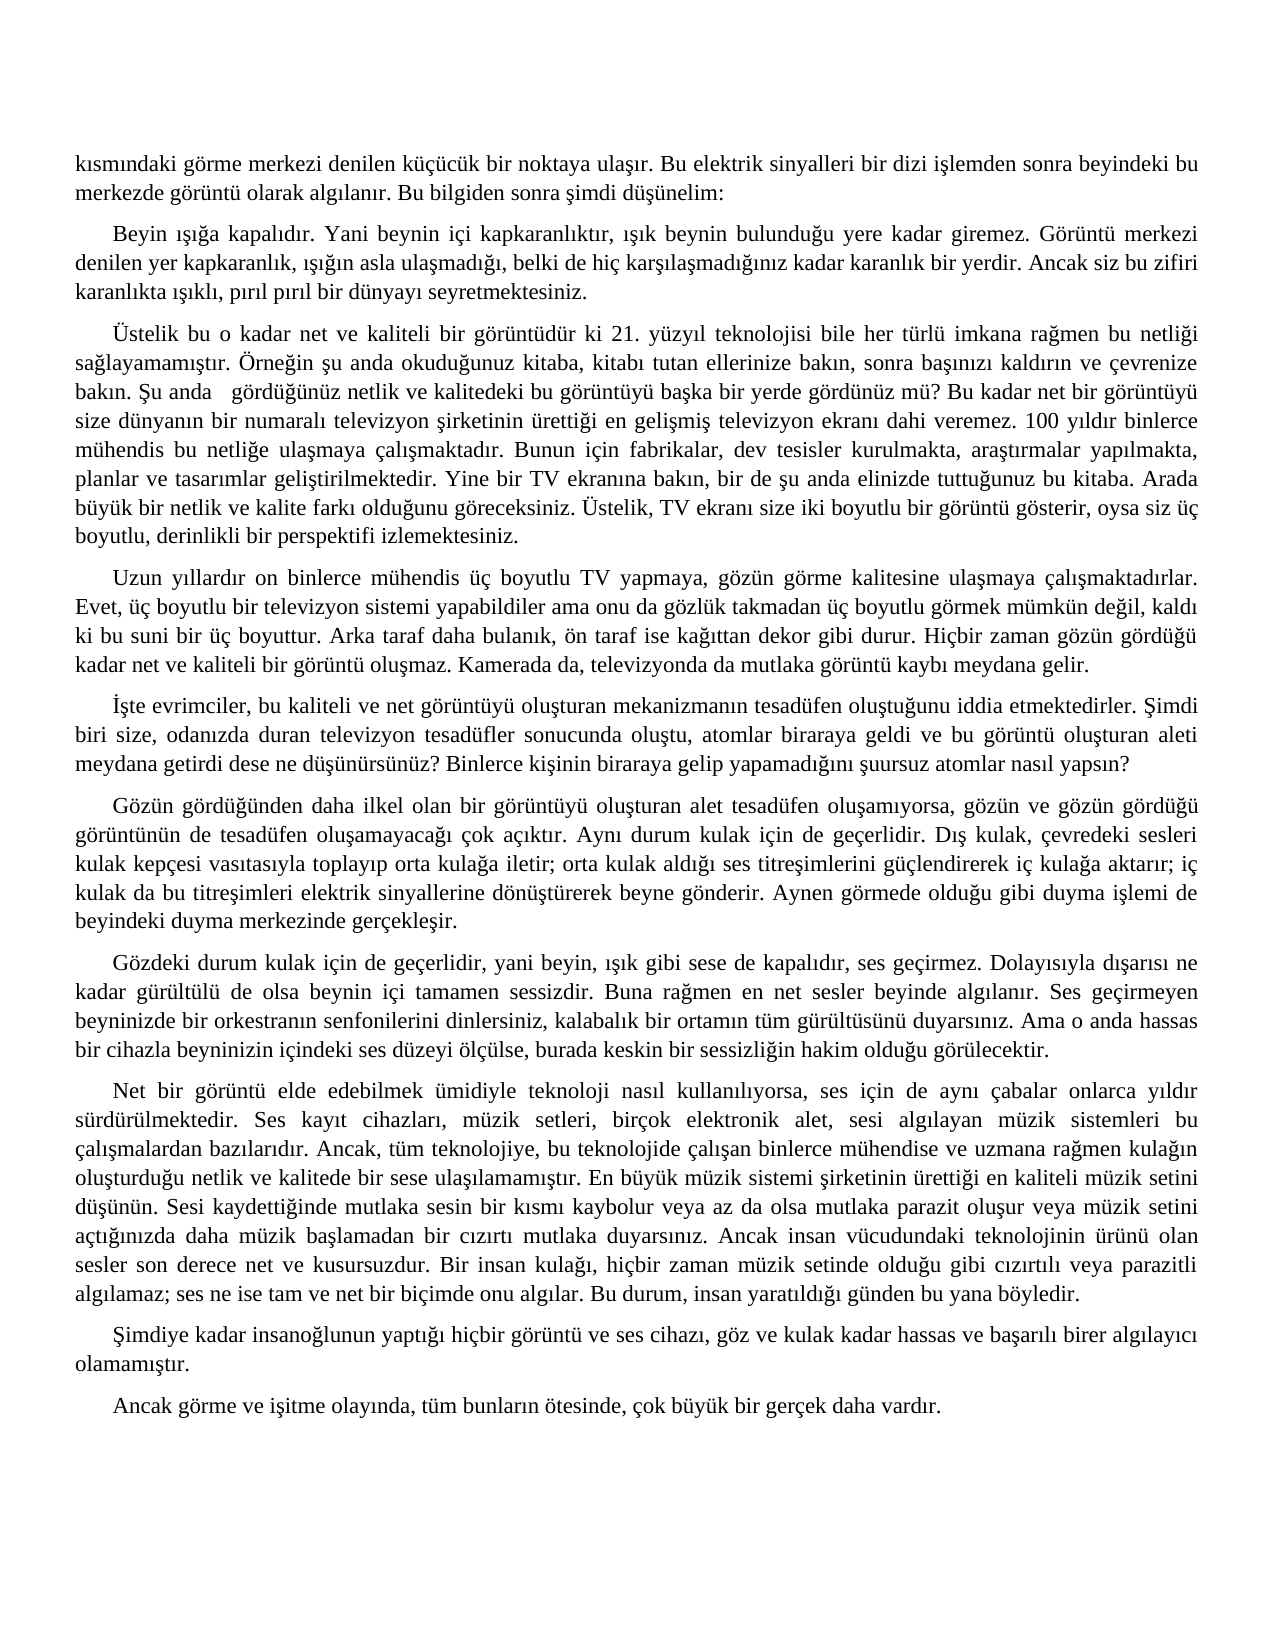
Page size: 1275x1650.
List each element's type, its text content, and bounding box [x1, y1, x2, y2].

text Gözdeki durum kulak için de geçerlidir, yani beyin, ışık gibi sese de kapalıdır, ses geçirmez. Dolayısıyla dışarısı ne kadar gürültülü de olsa beynin içi tamamen sessizdir. Buna rağmen en net sesler beyinde algılanır. Ses geçirmeyen beyninizde bir orkestranın senfonilerini dinlersiniz, kalabalık bir ortamın tüm gürültüsünü duyarsınız. Ama o anda hassas bir cihazla beyninizin içindeki ses düzeyi ölçülse, burada keskin bir sessizliğin hakim olduğu görülecektir. [75, 949, 1200, 1062]
text Şimdiye kadar insanoğlunun yaptığı hiçbir görüntü ve ses cihazı, göz ve kulak kadar hassas ve başarılı birer algılayıcı olamamıştır. [75, 1321, 1200, 1377]
text Gözün gördüğünden daha ilkel olan bir görüntüyü oluşturan alet tesadüfen oluşamıyorsa, gözün ve gözün gördüğü görüntünün de tesadüfen oluşamayacağı çok açıktır. Aynı durum kulak için de geçerlidir. Dış kulak, çevredeki sesleri kulak kepçesi vasıtasıyla toplayıp orta kulağa iletir; orta kulak aldığı ses titreşimlerini güçlendirerek iç kulağa aktarır; iç kulak da bu titreşimleri elektrik sinyallerine dönüştürerek beyne gönderir. Aynen görmede olduğu gibi duyma işlemi de beyindeki duyma merkezinde gerçekleşir. [75, 792, 1200, 934]
text kısmındaki görme merkezi denilen küçücük bir noktaya ulaşır. Bu elektrik sinyalleri bir dizi işlemden sonra beyindeki bu merkezde görüntü olarak algılanır. Bu bilgiden sonra şimdi düşünelim: [75, 150, 1200, 205]
text İşte evrimciler, bu kaliteli ve net görüntüyü oluşturan mekanizmanın tesadüfen oluştuğunu iddia etmektedirler. Şimdi biri size, odanızda duran televizyon tesadüfler sonucunda oluştu, atomlar biraraya geldi ve bu görüntü oluşturan aleti meydana getirdi dese ne düşünürsünüz? Binlerce kişinin biraraya gelip yapamadığını şuursuz atomlar nasıl yapsın? [75, 692, 1200, 777]
text Üstelik bu o kadar net ve kaliteli bir görüntüdür ki 21. yüzyıl teknolojisi bile her türlü imkana rağmen bu netliği sağlayamamıştır. Örneğin şu anda okuduğunuz kitaba, kitabı tutan ellerinize bakın, sonra başınızı kaldırın ve çevrenize bakın. Şu anda gördüğünüz netlik ve kalitedeki bu görüntüyü başka bir yerde gördünüz mü? Bu kadar net bir görüntüyü size dünyanın bir numaralı televizyon şirketinin ürettiği en gelişmiş televizyon ekranı dahi veremez. 100 yıldır binlerce mühendis bu netliğe ulaşmaya çalışmaktadır. Bunun için fabrikalar, dev tesisler kurulmakta, araştırmalar yapılmakta, planlar ve tasarımlar geliştirilmektedir. Yine bir TV ekranına bakın, bir de şu anda elinizde tuttuğunuz bu kitaba. Arada büyük bir netlik ve kalite farkı olduğunu göreceksiniz. Üstelik, TV ekranı size iki boyutlu bir görüntü gösterir, oysa siz üç boyutlu, derinlikli bir perspektifi izlemektesiniz. [75, 320, 1200, 549]
text Beyin ışığa kapalıdır. Yani beynin içi kapkaranlıktır, ışık beynin bulunduğu yere kadar giremez. Görüntü merkezi denilen yer kapkaranlık, ışığın asla ulaşmadığı, belki de hiç karşılaşmadığınız kadar karanlık bir yerdir. Ancak siz bu zifiri karanlıkta ışıklı, pırıl pırıl bir dünyayı seyretmektesiniz. [75, 220, 1200, 305]
text Ancak görme ve işitme olayında, tüm bunların ötesinde, çok büyük bir gerçek daha vardır. [75, 1392, 1200, 1418]
text Net bir görüntü elde edebilmek ümidiyle teknoloji nasıl kullanılıyorsa, ses için de aynı çabalar onlarca yıldır sürdürülmektedir. Ses kayıt cihazları, müzik setleri, birçok elektronik alet, sesi algılayan müzik sistemleri bu çalışmalardan bazılarıdır. Ancak, tüm teknolojiye, bu teknolojide çalışan binlerce mühendise ve uzmana rağmen kulağın oluşturduğu netlik ve kalitede bir sese ulaşılamamıştır. En büyük müzik sistemi şirketinin ürettiği en kaliteli müzik setini düşünün. Sesi kaydettiğinde mutlaka sesin bir kısmı kaybolur veya az da olsa mutlaka parazit oluşur veya müzik setini açtığınızda daha müzik başlamadan bir cızırtı mutlaka duyarsınız. Ancak insan vücudundaki teknolojinin ürünü olan sesler son derece net ve kusursuzdur. Bir insan kulağı, hiçbir zaman müzik setinde olduğu gibi cızırtılı veya parazitli algılamaz; ses ne ise tam ve net bir biçimde onu algılar. Bu durum, insan yaratıldığı günden bu yana böyledir. [75, 1077, 1200, 1306]
text Uzun yıllardır on binlerce mühendis üç boyutlu TV yapmaya, gözün görme kalitesine ulaşmaya çalışmaktadırlar. Evet, üç boyutlu bir televizyon sistemi yapabildiler ama onu da gözlük takmadan üç boyutlu görmek mümkün değil, kaldı ki bu suni bir üç boyuttur. Arka taraf daha bulanık, ön taraf ise kağıttan dekor gibi durur. Hiçbir zaman gözün gördüğü kadar net ve kaliteli bir görüntü oluşmaz. Kamerada da, televizyonda da mutlaka görüntü kaybı meydana gelir. [75, 564, 1200, 677]
